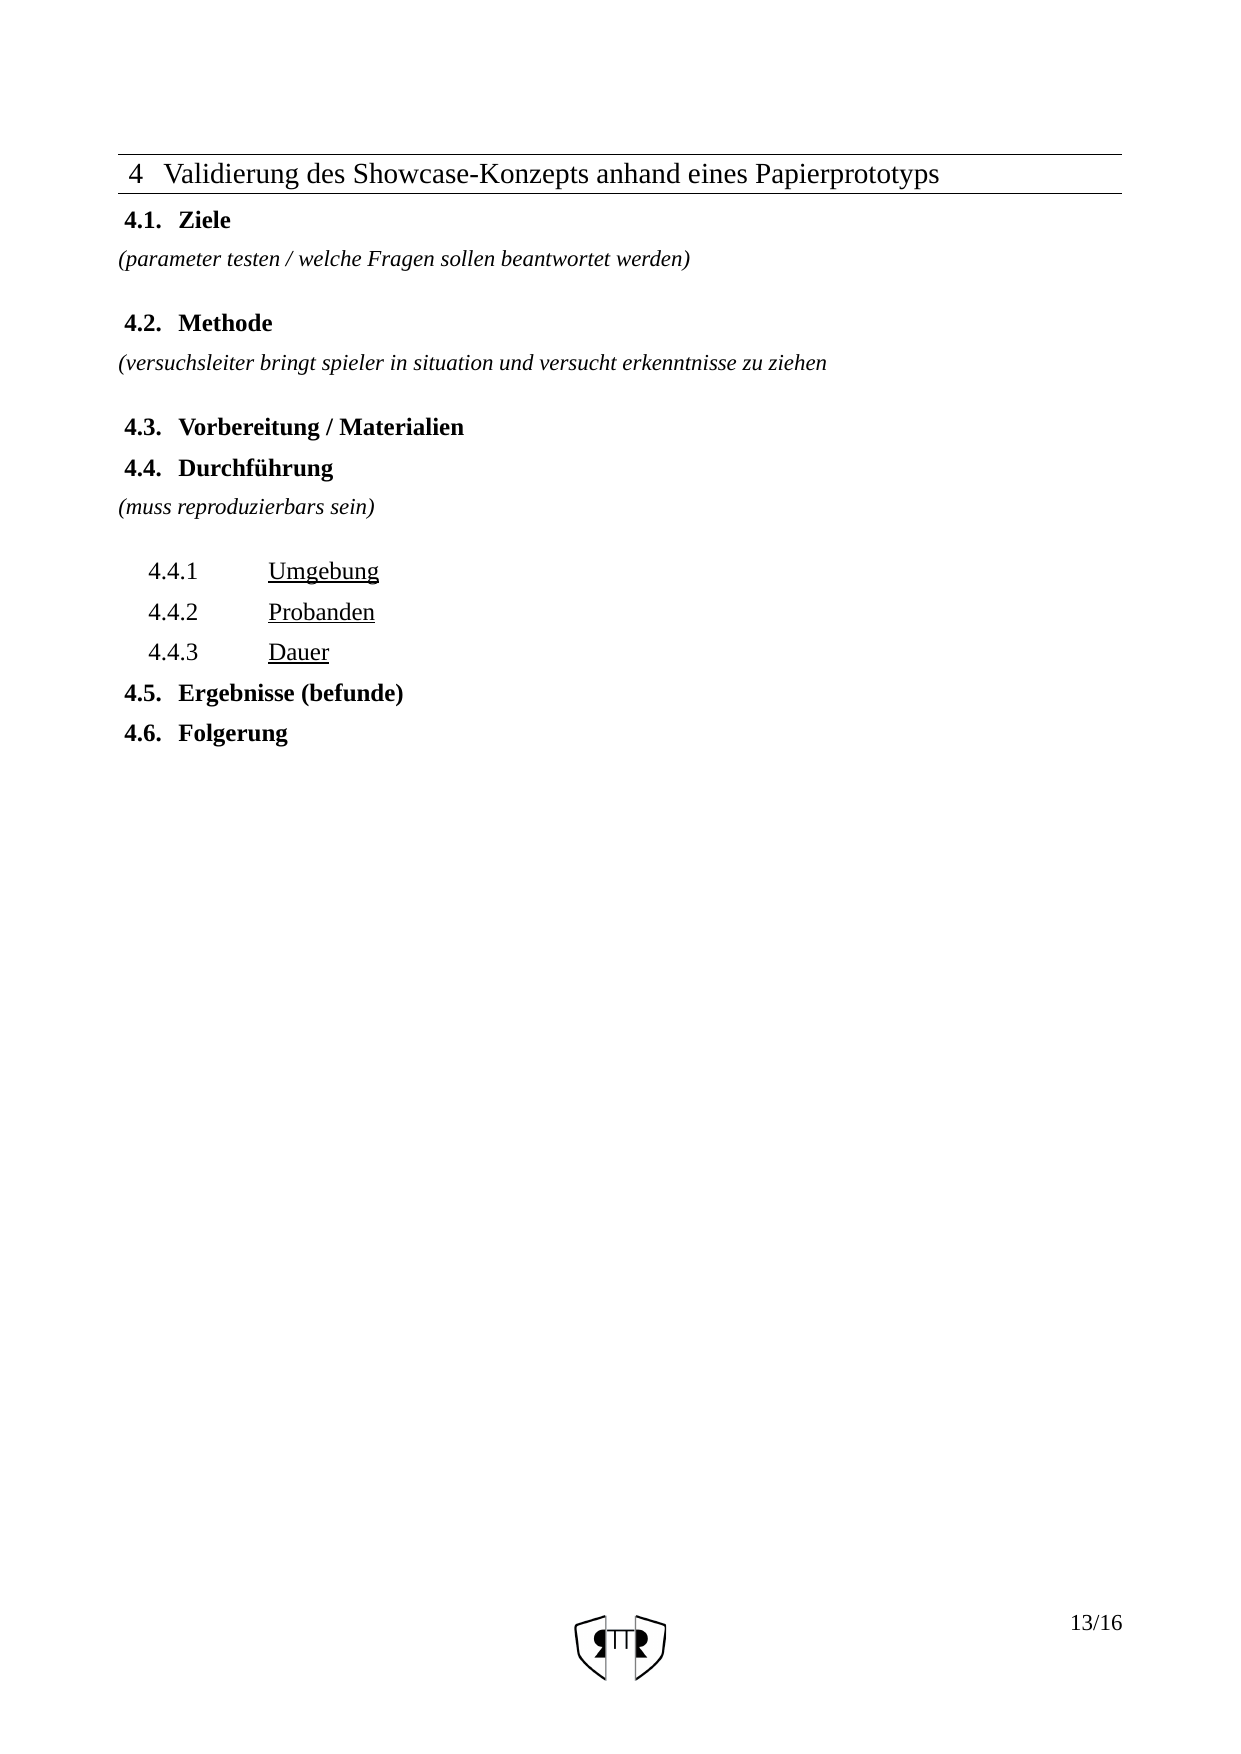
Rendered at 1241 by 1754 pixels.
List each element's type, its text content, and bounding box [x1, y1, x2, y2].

subtitle Methode [124, 308, 1122, 337]
text (muss reproduzierbars sein) [118, 493, 1122, 519]
subtitle Durchführung [124, 453, 1122, 481]
picture [574, 1615, 667, 1681]
text (versuchsleiter bringt spieler in situation und versucht erkenntnisse zu ziehen [118, 349, 1122, 375]
subtitle Probanden [142, 597, 1122, 626]
subtitle Umgebung [142, 556, 1122, 585]
subtitle Vorbereitung / Materialien [124, 412, 1122, 441]
subtitle Ergebnisse (befunde) [124, 678, 1122, 707]
subtitle Dauer [142, 637, 1122, 666]
subtitle Folgerung [124, 718, 1122, 747]
subtitle Ziele [124, 205, 1122, 234]
subtitle Validierung des Showcase-Konzepts anhand eines Papierprototyps [118, 155, 1122, 193]
text (parameter testen / welche Fragen sollen beantwortet werden) [118, 245, 1122, 272]
